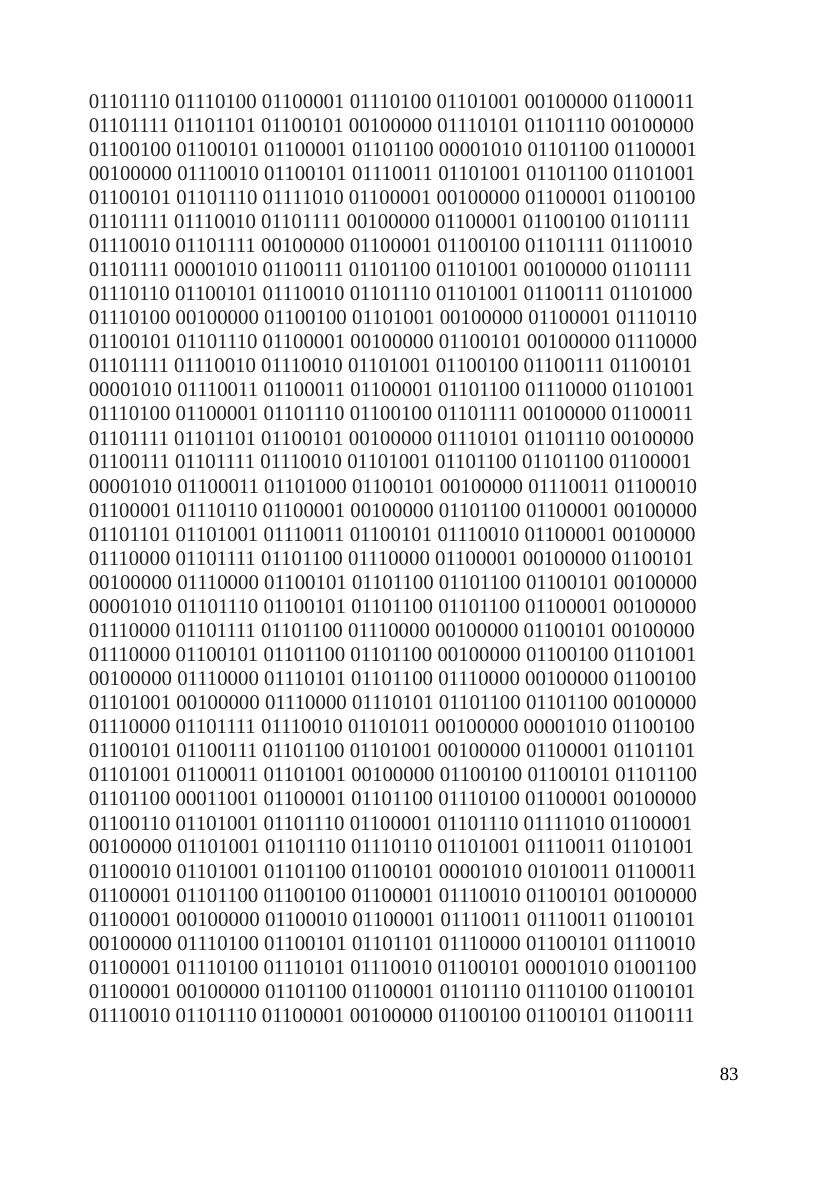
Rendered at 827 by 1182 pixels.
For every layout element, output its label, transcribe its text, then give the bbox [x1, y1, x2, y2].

text 01101110 01110100 01100001 01110100 01101001 00100000 01100011 01101111 01101101 01100101 00100000 01110101 01101110 00100000 01100100 01100101 01100001 01101100 00001010 01101100 01100001 00100000 01110010 01100101 01110011 01101001 01101100 01101001 01100101 01101110 01111010 01100001 00100000 01100001 01100100 01101111 01110010 01101111 00100000 01100001 01100100 01101111 01110010 01101111 00100000 01100001 01100100 01101111 01110010 01101111 00001010 01100111 01101100 01101001 00100000 01101111 01110110 01100101 01110010 01101110 01101001 01100111 01101000 01110100 00100000 01100100 01101001 00100000 01100001 01110110 01100101 01101110 01100001 00100000 01100101 00100000 01110000 01101111 01110010 01110010 01101001 01100100 01100111 01100101 00001010 01110011 01100011 01100001 01101100 01110000 01101001 01110100 01100001 01101110 01100100 01101111 00100000 01100011 01101111 01101101 01100101 00100000 01110101 01101110 00100000 01100111 01101111 01110010 01101001 01101100 01101100 01100001 00001010 01100011 01101000 01100101 00100000 01110011 01100010 01100001 01110110 01100001 00100000 01101100 01100001 00100000 01101101 01101001 01110011 01100101 01110010 01100001 00100000 01110000 01101111 01101100 01110000 01100001 00100000 01100101 00100000 01110000 01100101 01101100 01101100 01100101 00100000 00001010 01101110 01100101 01101100 01101100 01100001 00100000 01110000 01101111 01101100 01110000 00100000 01100101 00100000 01110000 01100101 01101100 01101100 00100000 01100100 01101001 00100000 01110000 01110101 01101100 01110000 00100000 01100100 01101001 00100000 01110000 01110101 01101100 01101100 00100000 01110000 01101111 01110010 01101011 00100000 00001010 01100100 01100101 01100111 01101100 01101001 00100000 01100001 01101101 01101001 01100011 01101001 00100000 01100100 01100101 01101100 01101100 00011001 01100001 01101100 01110100 01100001 00100000 01100110 01101001 01101110 01100001 01101110 01111010 01100001 00100000 01101001 01101110 01110110 01101001 01110011 01101001 01100010 01101001 01101100 01100101 00001010 01010011 01100011 01100001 01101100 01100100 01100001 01110010 01100101 00100000 01100001 00100000 01100010 01100001 01110011 01110011 01100101 00100000 01110100 01100101 01101101 01110000 01100101 01110010 01100001 01110100 01110101 01110010 01100101 00001010 01001100 01100001 00100000 01101100 01100001 01101110 01110100 01100101 01110010 01101110 01100001 00100000 01100100 01100101 01100111 [88, 88, 738, 1027]
